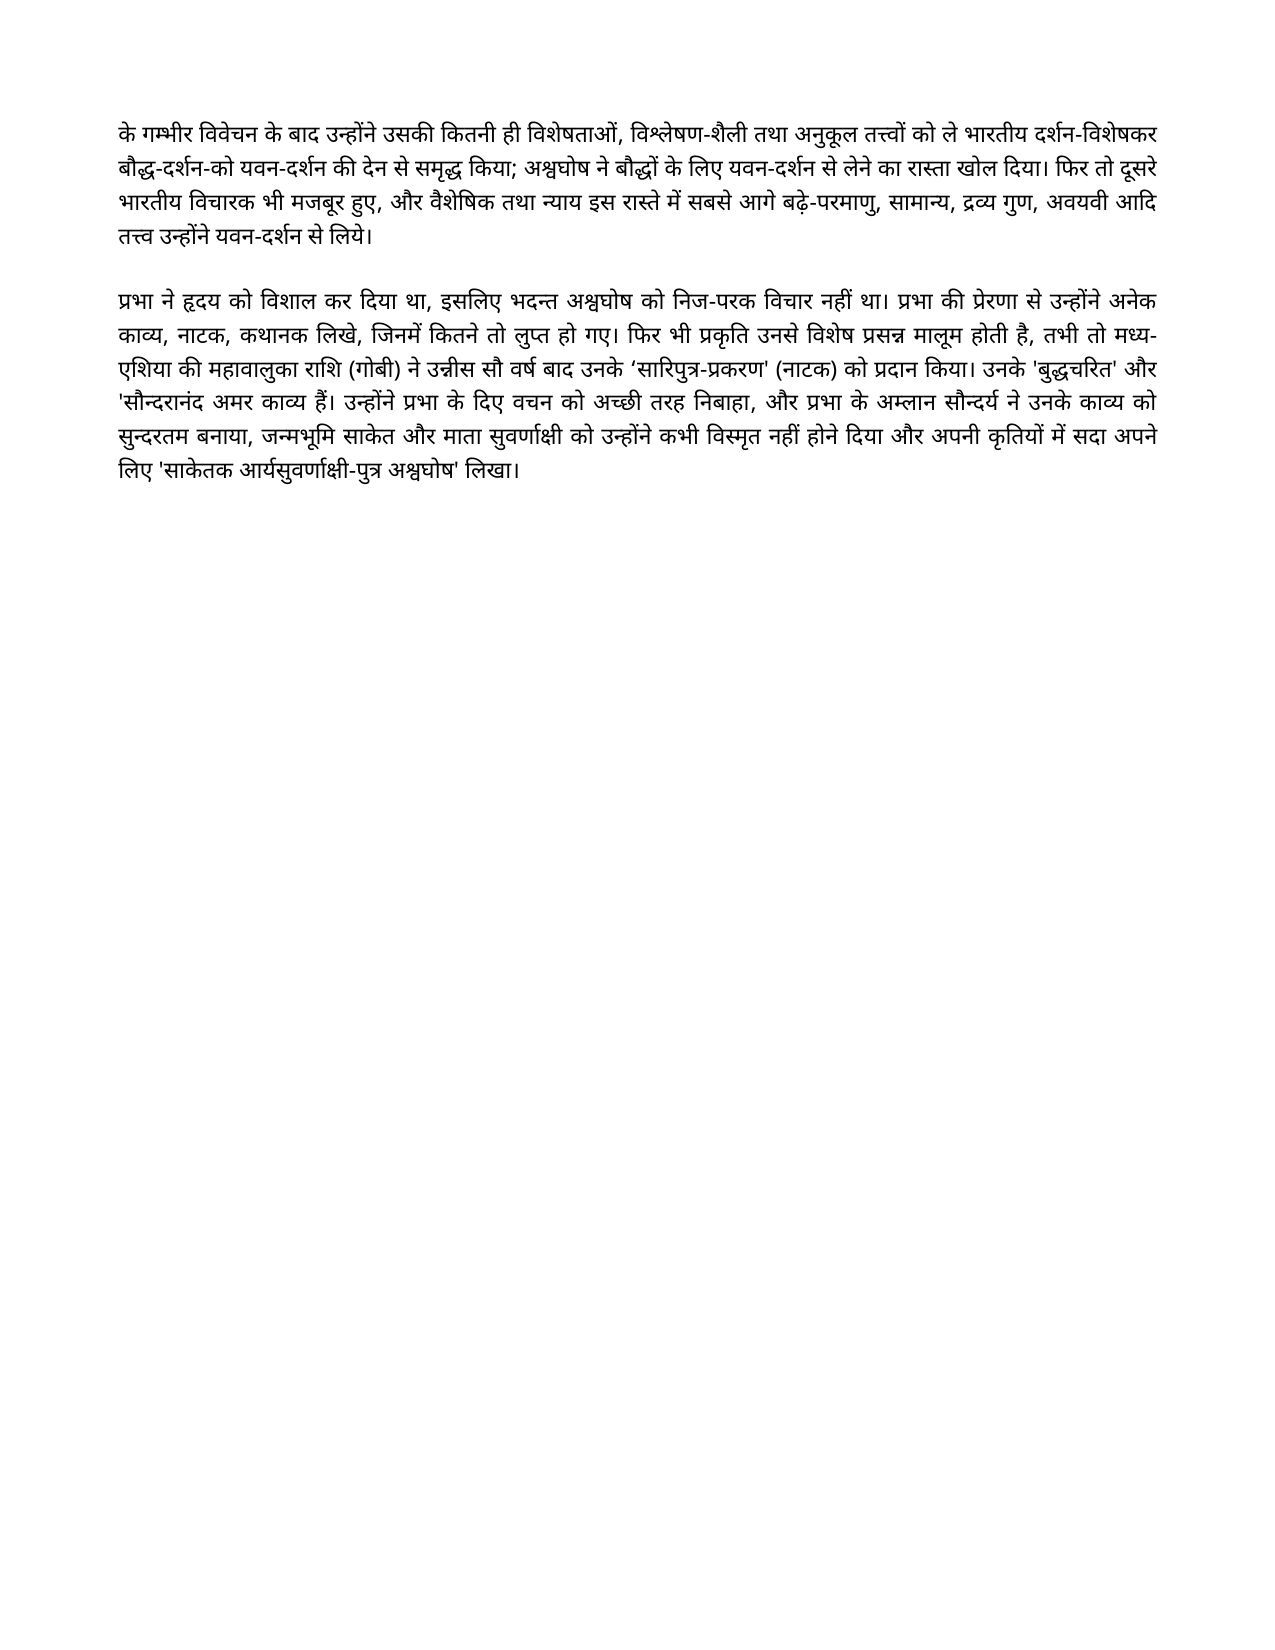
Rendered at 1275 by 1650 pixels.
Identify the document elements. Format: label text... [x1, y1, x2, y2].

text के गम्भीर विवेचन के बाद उन्होंने उसकी कितनी ही विशेषताओं, विश्लेषण-शैली तथा अनुकूल तत्त्वों को ले भारतीय दर्शन-विशेषकर बौद्ध-दर्शन-को यवन-दर्शन की देन से समृद्ध किया; अश्वघोष ने बौद्धों के लिए यवन-दर्शन से लेने का रास्ता खोल दिया। फिर तो दूसरे भारतीय विचारक भी मजबूर हुए, और वैशेषिक तथा न्याय इस रास्ते में सबसे आगे बढ़े-परमाणु, सामान्य, द्रव्य गुण, अवयवी आदि तत्त्व उन्होंने यवन-दर्शन से लिये। [118, 118, 1157, 253]
text प्रभा ने हृदय को विशाल कर दिया था, इसलिए भदन्त अश्वघोष को निज-परक विचार नहीं था। प्रभा की प्रेरणा से उन्होंने अनेक काव्य, नाटक, कथानक लिखे, जिनमें कितने तो लुप्त हो गए। फिर भी प्रकृति उनसे विशेष प्रसन्न मालूम होती है, तभी तो मध्य-एशिया की महावालुका राशि (गोबी) ने उन्नीस सौ वर्ष बाद उनके ‘सारिपुत्र-प्रकरण' (नाटक) को प्रदान किया। उनके 'बुद्धचरित' और 'सौन्दरानंद अमर काव्य हैं। उन्होंने प्रभा के दिए वचन को अच्छी तरह निबाहा, और प्रभा के अम्लान सौन्दर्य ने उनके काव्य को सुन्दरतम बनाया, जन्मभूमि साकेत और माता सुवर्णाक्षी को उन्होंने कभी विस्मृत नहीं होने दिया और अपनी कृतियों में सदा अपने लिए 'साकेतक आर्यसुवर्णाक्षी-पुत्र अश्वघोष' लिखा। [118, 285, 1157, 488]
